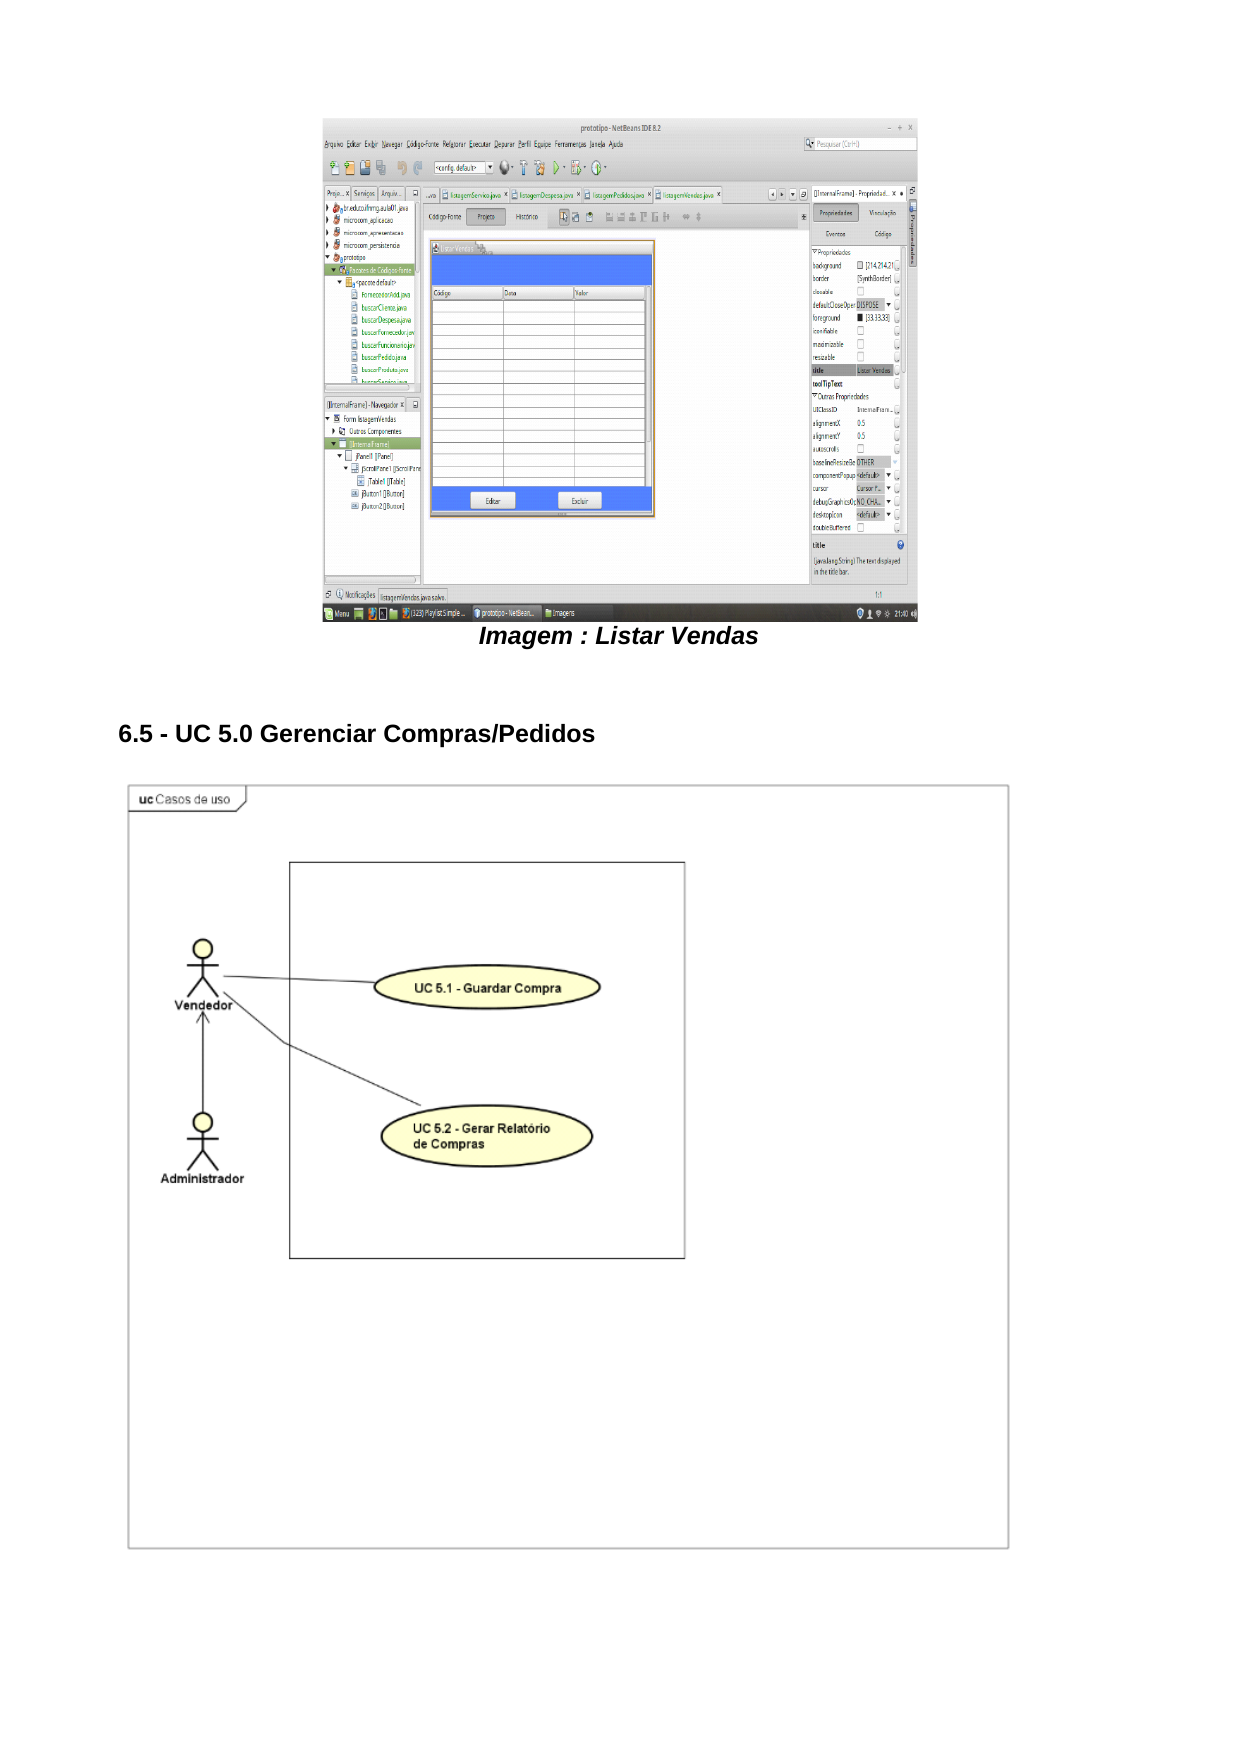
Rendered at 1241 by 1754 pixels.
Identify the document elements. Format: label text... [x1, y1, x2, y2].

text Imagem : Listar Vendas [118, 118, 1122, 650]
text 6.5 - UC 5.0 Gerenciar Compras/Pedidos [118, 718, 1122, 747]
